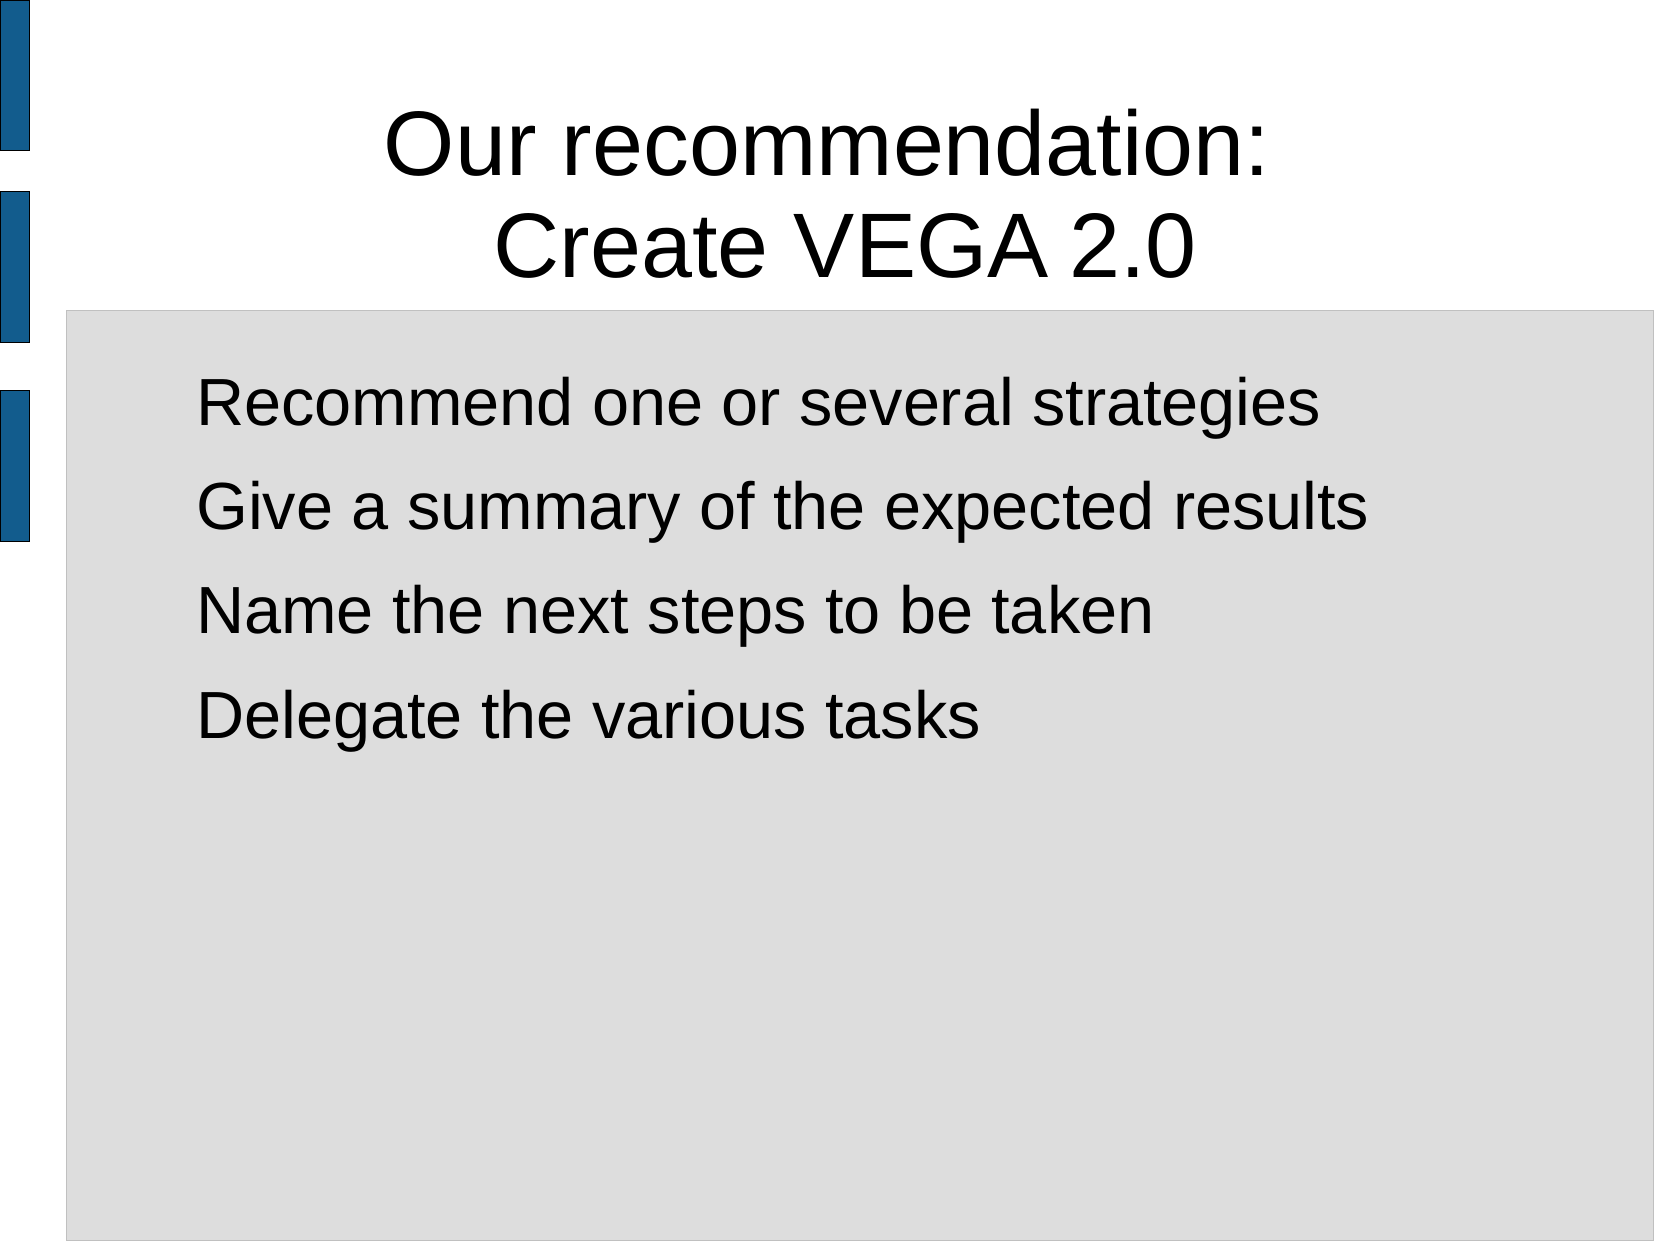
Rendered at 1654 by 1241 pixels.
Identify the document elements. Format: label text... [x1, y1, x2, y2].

list Recommend one or several strategies Give a summary of the expected results Name the next steps to be taken Delegate the various tasks [178, 364, 1570, 1147]
title Our recommendation: Create VEGA 2.0 [121, 80, 1534, 309]
